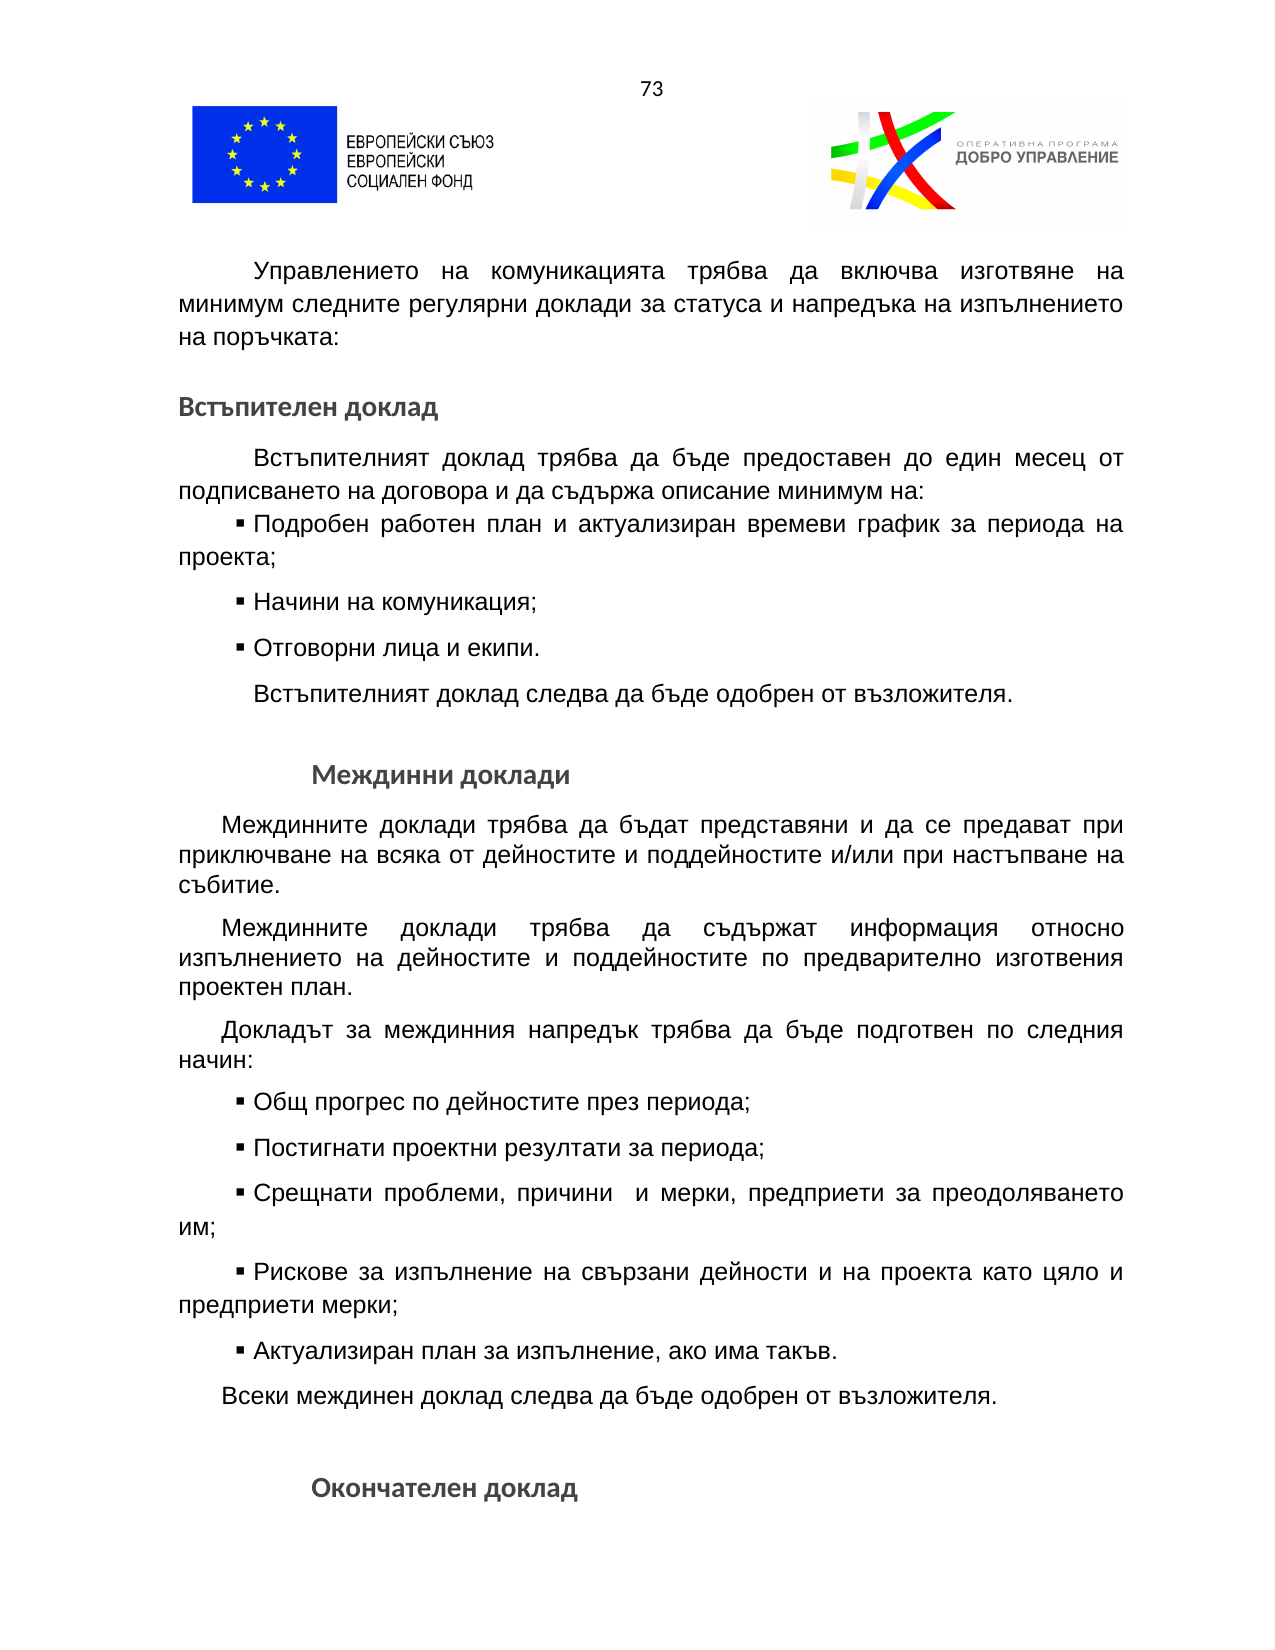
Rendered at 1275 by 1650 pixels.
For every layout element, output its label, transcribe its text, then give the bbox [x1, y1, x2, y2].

list Срещнати проблеми, причини и мерки, предприети за преодоляването им; [178, 1178, 1125, 1240]
text Междинните доклади трябва да бъдат представяни и да се предават при приключване на всяка от дейностите и поддейностите и/или при настъпване на събитие. [178, 810, 1125, 899]
list Общ прогрес по дейностите през периода; [178, 1087, 1125, 1116]
text Управлението на комуникацията трябва да включва изготвяне на минимум следните регулярни доклади за статуса и напредъка на изпълнението на поръчката: [178, 256, 1125, 351]
text Встъпителният доклад следва да бъде одобрен от възложителя. [178, 678, 1125, 707]
text Докладът за междинния напредък трябва да бъде подготвен по следния начин: [178, 1015, 1125, 1073]
text Всеки междинен доклад следва да бъде одобрен от възложителя. [178, 1381, 1125, 1410]
subtitle Окончателен доклад [311, 1469, 1125, 1505]
list Рискове за изпълнение на свързани дейности и на проекта като цяло и предприети мерки; [178, 1257, 1125, 1319]
subtitle Междинни доклади [311, 756, 1125, 791]
list Подробен работен план и актуализиран времеви график за периода на проекта; [178, 509, 1125, 571]
list Актуализиран план за изпълнение, ако има такъв. [178, 1336, 1125, 1364]
list Начини на комуникация; [178, 587, 1125, 616]
subtitle Встъпителен доклад [178, 388, 1125, 423]
list Постигнати проектни резултати за периода; [178, 1133, 1125, 1162]
list Отговорни лица и екипи. [178, 633, 1125, 662]
text Междинните доклади трябва да съдържат информация относно изпълнението на дейностите и поддейностите по предварително изготвения проектен план. [178, 913, 1125, 1001]
text Встъпителният доклад трябва да бъде предоставен до един месец от подписването на договора и да съдържа описание минимум на: [178, 443, 1125, 504]
